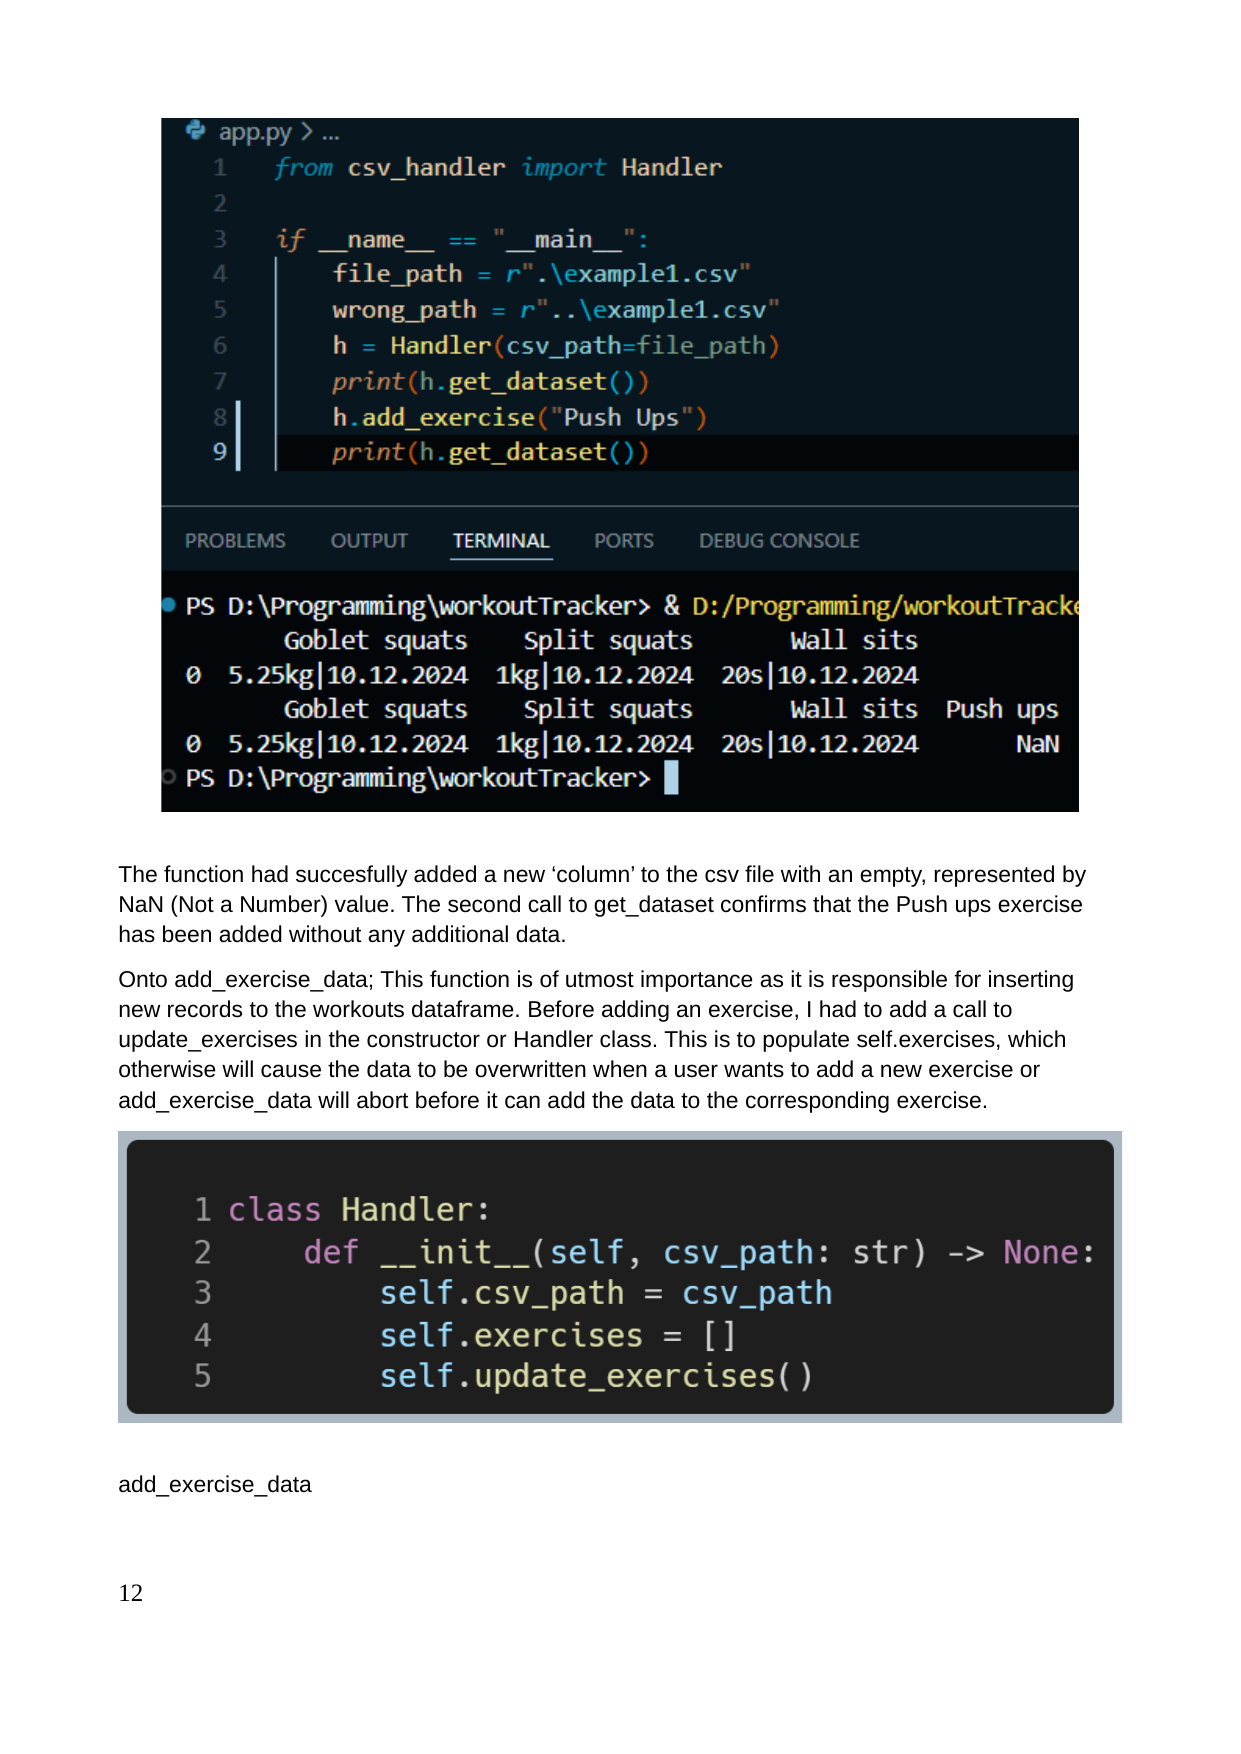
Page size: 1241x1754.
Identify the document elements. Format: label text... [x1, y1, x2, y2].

text The function had succesfully added a new ‘column’ to the csv file with an empty, represented by NaN (Not a Number) value. The second call to get_dataset confirms that the Push ups exercise has been added without any additional data. [118, 861, 1122, 947]
text add_exercise_data [118, 1471, 1122, 1498]
picture [118, 1131, 1123, 1423]
text Onto add_exercise_data; This function is of utmost importance as it is responsible for inserting new records to the workouts dataframe. Before adding an exercise, I had to add a call to update_exercises in the constructor or Handler class. This is to populate self.exercises, which otherwise will cause the data to be overwritten when a user wants to add a new exercise or add_exercise_data will abort before it can add the data to the corresponding exercise. [118, 966, 1122, 1113]
picture [161, 118, 1079, 812]
